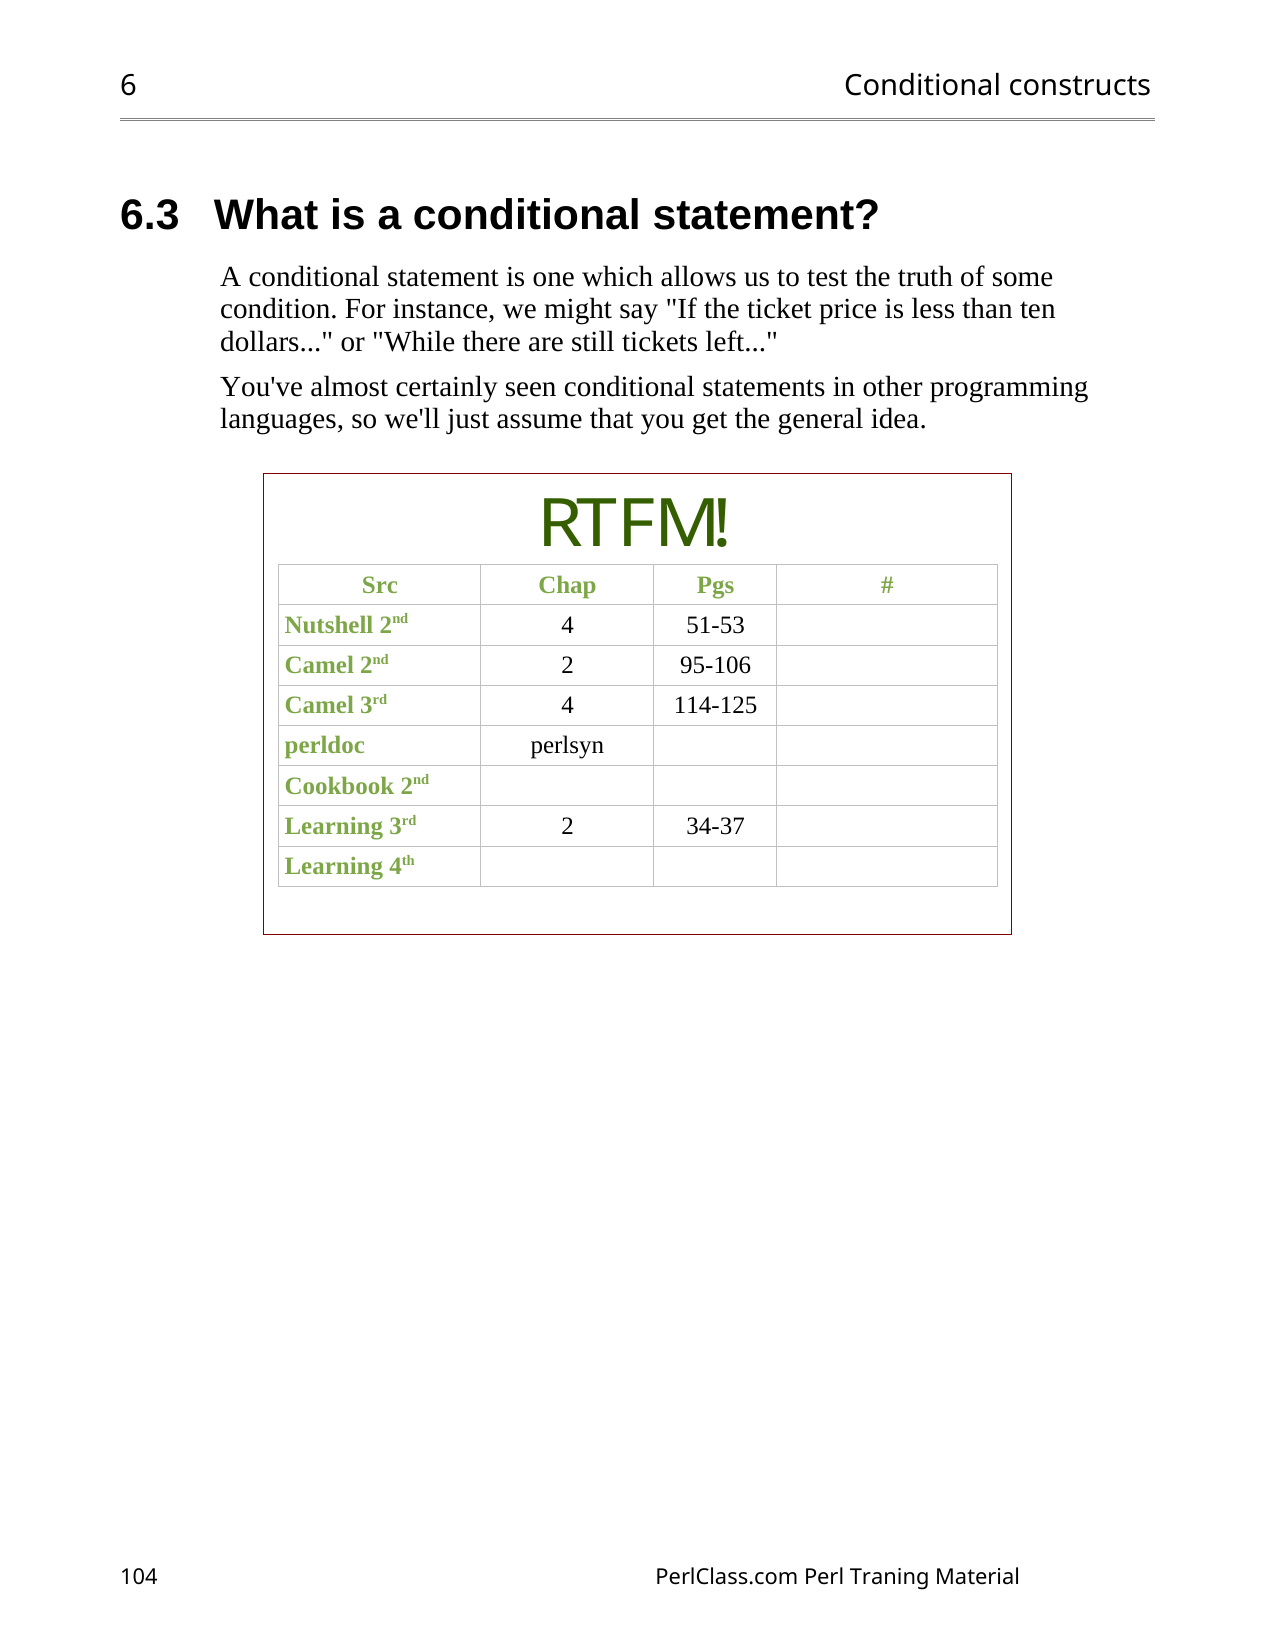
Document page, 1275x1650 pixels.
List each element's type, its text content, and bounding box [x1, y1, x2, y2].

table_header Src [279, 565, 480, 604]
table_header Chap [481, 565, 653, 604]
table_cell [654, 726, 776, 765]
table_cell [654, 766, 776, 805]
table_cell 2 [481, 806, 653, 846]
table_header # [777, 565, 997, 604]
table_cell [777, 605, 997, 644]
table_cell [481, 766, 653, 805]
table_cell Nutshell 2nd [279, 605, 480, 644]
table_cell Learning 4th [279, 847, 480, 886]
subtitle What is a conditional statement? [120, 182, 1155, 238]
table_header Pgs [654, 565, 776, 604]
table_cell [777, 847, 997, 886]
table_cell 2 [481, 646, 653, 685]
table_cell 51-53 [654, 605, 776, 644]
table_cell 95-106 [654, 646, 776, 685]
table_cell Camel 3rd [279, 686, 480, 725]
text A conditional statement is one which allows us to test the truth of some condition. For instance, we might say "If the ticket price is less than ten dollars..." or "While there are still tickets left..." [220, 260, 1155, 357]
table_cell [777, 686, 997, 725]
table_cell [777, 646, 997, 685]
table_cell 4 [481, 605, 653, 644]
text You've almost certainly seen conditional statements in other programming languages, so we'll just assume that you get the general idea. [220, 370, 1155, 435]
table_cell perldoc [279, 726, 480, 765]
table_cell [654, 847, 776, 886]
table_cell perlsyn [481, 726, 653, 765]
table_cell 4 [481, 686, 653, 725]
table_cell [777, 766, 997, 805]
table_cell Cookbook 2nd [279, 766, 480, 805]
table_cell 34-37 [654, 806, 776, 846]
table_cell [777, 806, 997, 846]
table_cell [481, 847, 653, 886]
table_cell 114-125 [654, 686, 776, 725]
table_cell Learning 3rd [279, 806, 480, 846]
table_cell [777, 726, 997, 765]
table_cell Camel 2nd [279, 646, 480, 685]
